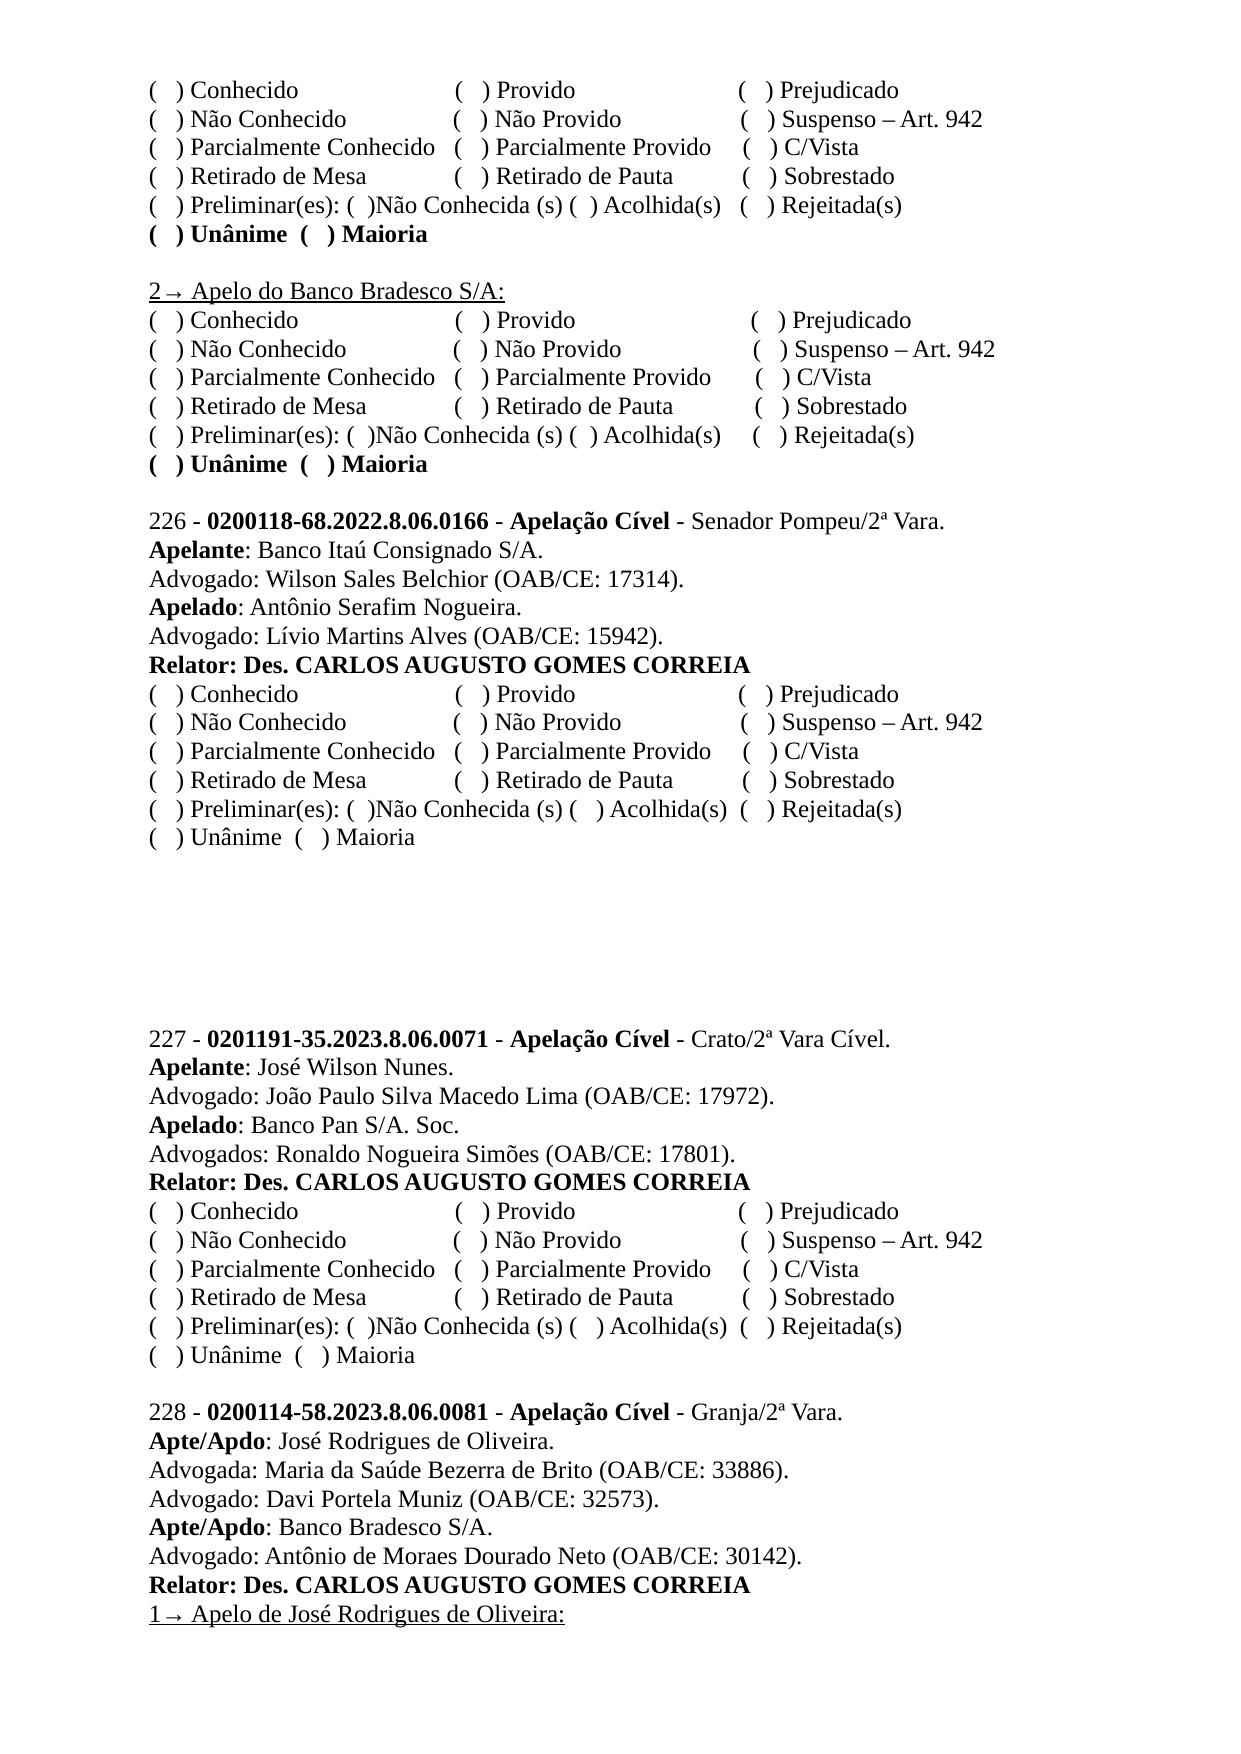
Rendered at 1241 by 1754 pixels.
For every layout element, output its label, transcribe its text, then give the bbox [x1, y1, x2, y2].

text Apelado: Banco Pan S/A. Soc. [148, 1110, 1141, 1139]
text ( ) Preliminar(es): ( )Não Conhecida (s) ( ) Acolhida(s) ( ) Rejeitada(s) [148, 420, 1158, 449]
text ( ) Conhecido ( ) Provido ( ) Prejudicado [148, 75, 1141, 104]
text ( ) Conhecido ( ) Provido ( ) Prejudicado [148, 679, 1141, 707]
text ( ) Preliminar(es): ( )Não Conhecida (s) ( ) Acolhida(s) ( ) Rejeitada(s) [148, 190, 1158, 219]
text ( ) Não Conhecido ( ) Não Provido ( ) Suspenso – Art. 942 [148, 707, 1158, 736]
text 226 - 0200118-68.2022.8.06.0166 - Apelação Cível - Senador Pompeu/2ª Vara. [148, 506, 1141, 535]
text Advogado: Wilson Sales Belchior (OAB/CE: 17314). [148, 564, 1141, 592]
text ( ) Retirado de Mesa ( ) Retirado de Pauta ( ) Sobrestado [148, 765, 1158, 794]
text Apelante: José Wilson Nunes. [148, 1052, 1141, 1081]
text Apte/Apdo: Banco Bradesco S/A. [148, 1512, 1141, 1541]
text ( ) Parcialmente Conhecido ( ) Parcialmente Provido ( ) C/Vista [148, 362, 1158, 391]
text ( ) Parcialmente Conhecido ( ) Parcialmente Provido ( ) C/Vista [148, 132, 1158, 161]
text ( ) Unânime ( ) Maioria [148, 1340, 1158, 1369]
text ( ) Não Conhecido ( ) Não Provido ( ) Suspenso – Art. 942 [148, 334, 1158, 362]
text ( ) Não Conhecido ( ) Não Provido ( ) Suspenso – Art. 942 [148, 1225, 1158, 1254]
text Apte/Apdo: José Rodrigues de Oliveira. [148, 1426, 1141, 1455]
text ( ) Unânime ( ) Maioria [148, 219, 1158, 247]
text 2→ Apelo do Banco Bradesco S/A: [148, 276, 1141, 305]
text ( ) Conhecido ( ) Provido ( ) Prejudicado [148, 1196, 1141, 1225]
text ( ) Unânime ( ) Maioria [148, 822, 1158, 851]
text ( ) Preliminar(es): ( )Não Conhecida (s) ( ) Acolhida(s) ( ) Rejeitada(s) [148, 794, 1158, 822]
text Apelado: Antônio Serafim Nogueira. [148, 592, 1141, 621]
text Advogado: João Paulo Silva Macedo Lima (OAB/CE: 17972). [148, 1081, 1141, 1110]
text Advogado: Lívio Martins Alves (OAB/CE: 15942). [148, 621, 1141, 650]
text ( ) Não Conhecido ( ) Não Provido ( ) Suspenso – Art. 942 [148, 104, 1158, 132]
text 227 - 0201191-35.2023.8.06.0071 - Apelação Cível - Crato/2ª Vara Cível. [148, 1024, 1141, 1052]
text ( ) Parcialmente Conhecido ( ) Parcialmente Provido ( ) C/Vista [148, 1254, 1158, 1282]
text ( ) Preliminar(es): ( )Não Conhecida (s) ( ) Acolhida(s) ( ) Rejeitada(s) [148, 1311, 1158, 1340]
text ( ) Retirado de Mesa ( ) Retirado de Pauta ( ) Sobrestado [148, 391, 1158, 420]
text ( ) Unânime ( ) Maioria [148, 449, 1158, 477]
text Relator: Des. CARLOS AUGUSTO GOMES CORREIA [148, 1570, 1141, 1599]
text Advogados: Ronaldo Nogueira Simões (OAB/CE: 17801). [148, 1139, 1141, 1167]
text 228 - 0200114-58.2023.8.06.0081 - Apelação Cível - Granja/2ª Vara. [148, 1397, 1141, 1426]
text Advogado: Davi Portela Muniz (OAB/CE: 32573). [148, 1484, 1141, 1512]
text Relator: Des. CARLOS AUGUSTO GOMES CORREIA [148, 650, 1141, 679]
text Relator: Des. CARLOS AUGUSTO GOMES CORREIA [148, 1167, 1141, 1196]
text ( ) Conhecido ( ) Provido ( ) Prejudicado [148, 305, 1141, 334]
text Advogado: Antônio de Moraes Dourado Neto (OAB/CE: 30142). [148, 1541, 1141, 1570]
text ( ) Retirado de Mesa ( ) Retirado de Pauta ( ) Sobrestado [148, 1282, 1158, 1311]
text Apelante: Banco Itaú Consignado S/A. [148, 535, 1141, 564]
text Advogada: Maria da Saúde Bezerra de Brito (OAB/CE: 33886). [148, 1455, 1141, 1484]
text ( ) Retirado de Mesa ( ) Retirado de Pauta ( ) Sobrestado [148, 161, 1158, 190]
text ( ) Parcialmente Conhecido ( ) Parcialmente Provido ( ) C/Vista [148, 736, 1158, 765]
text 1→ Apelo de José Rodrigues de Oliveira: [148, 1599, 1141, 1627]
